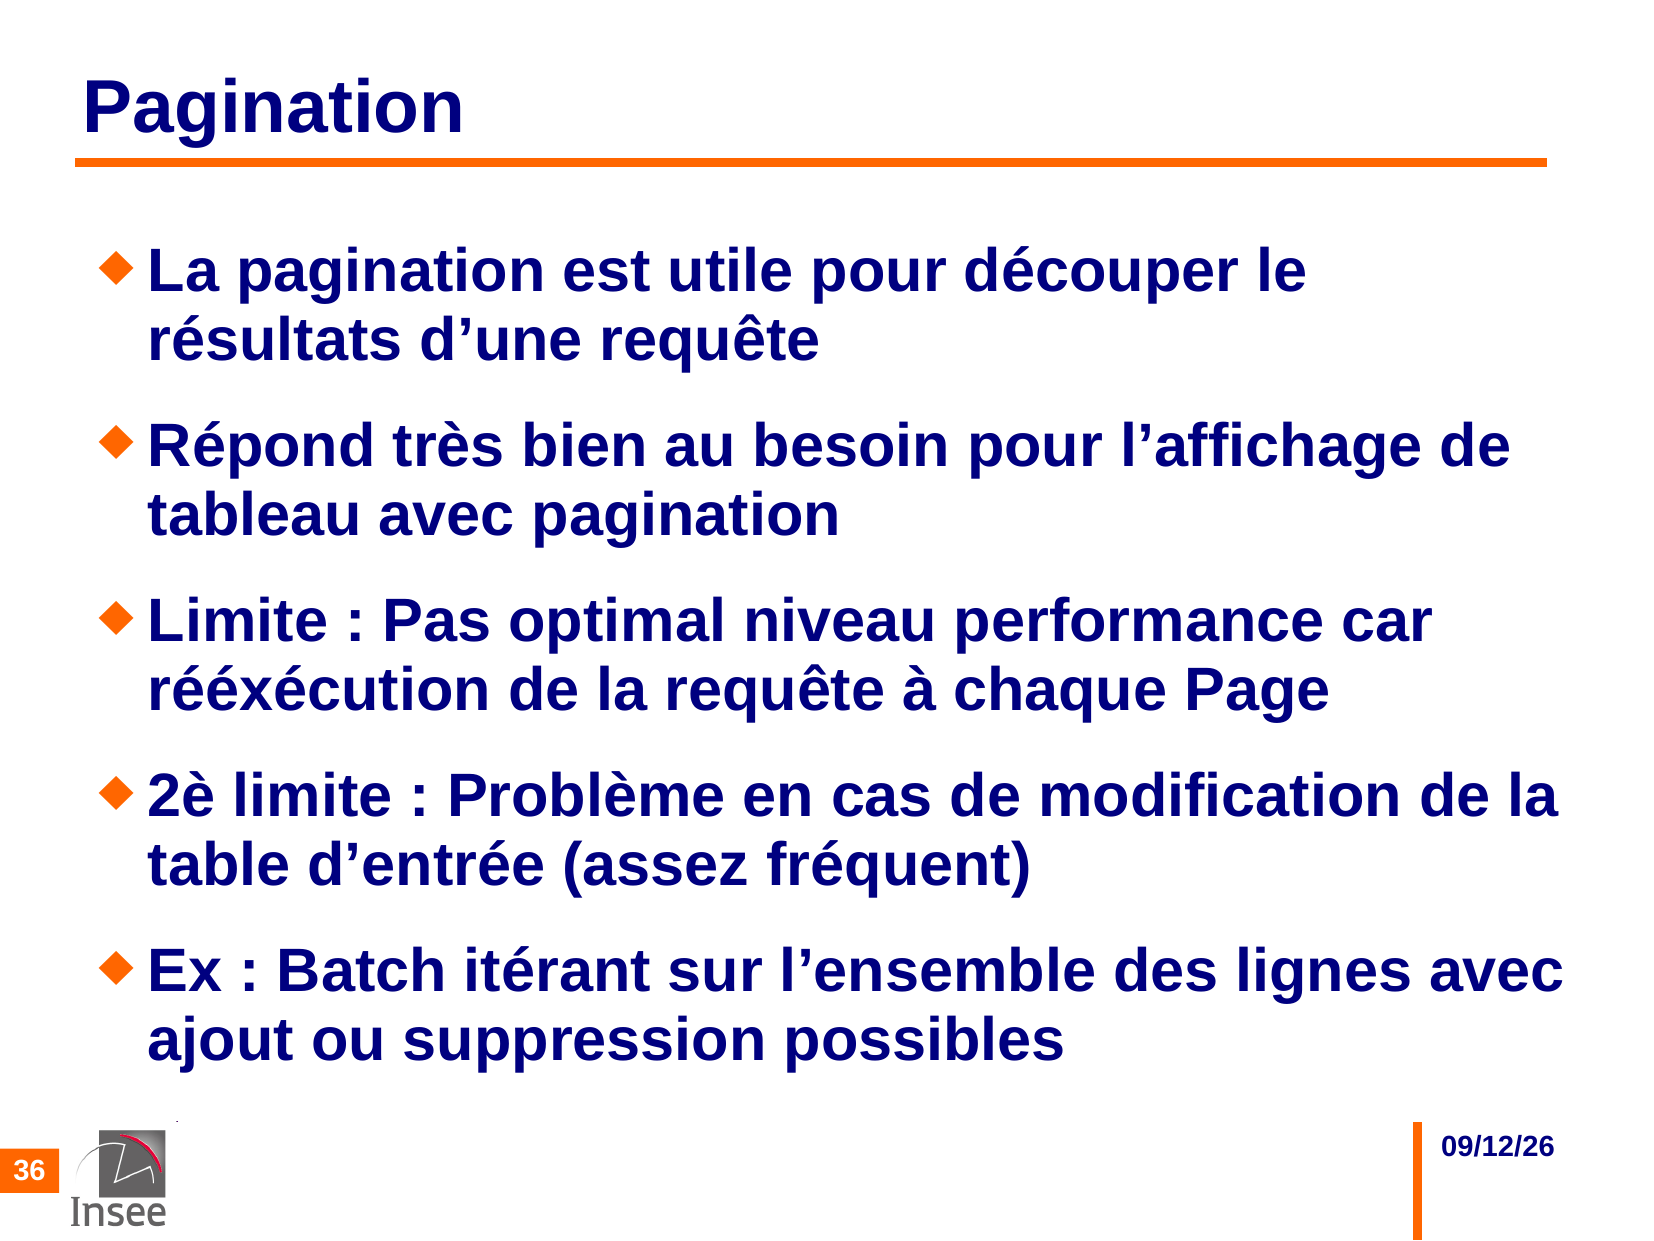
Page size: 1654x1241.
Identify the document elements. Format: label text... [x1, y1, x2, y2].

picture [62, 1121, 178, 1241]
title Pagination [82, 49, 1619, 163]
list La pagination est utile pour découper le résultats d’une requête Répond très bien au besoin pour l’affichage de tableau avec pagination Limite : Pas optimal niveau performance car rééxécution de la requête à chaque Page 2è limite : Problème en cas de modification de la table d’entrée (assez fréquent) Ex : Batch itérant sur l’ensemble des lignes avec ajout ou suppression possibles [82, 236, 1571, 1075]
